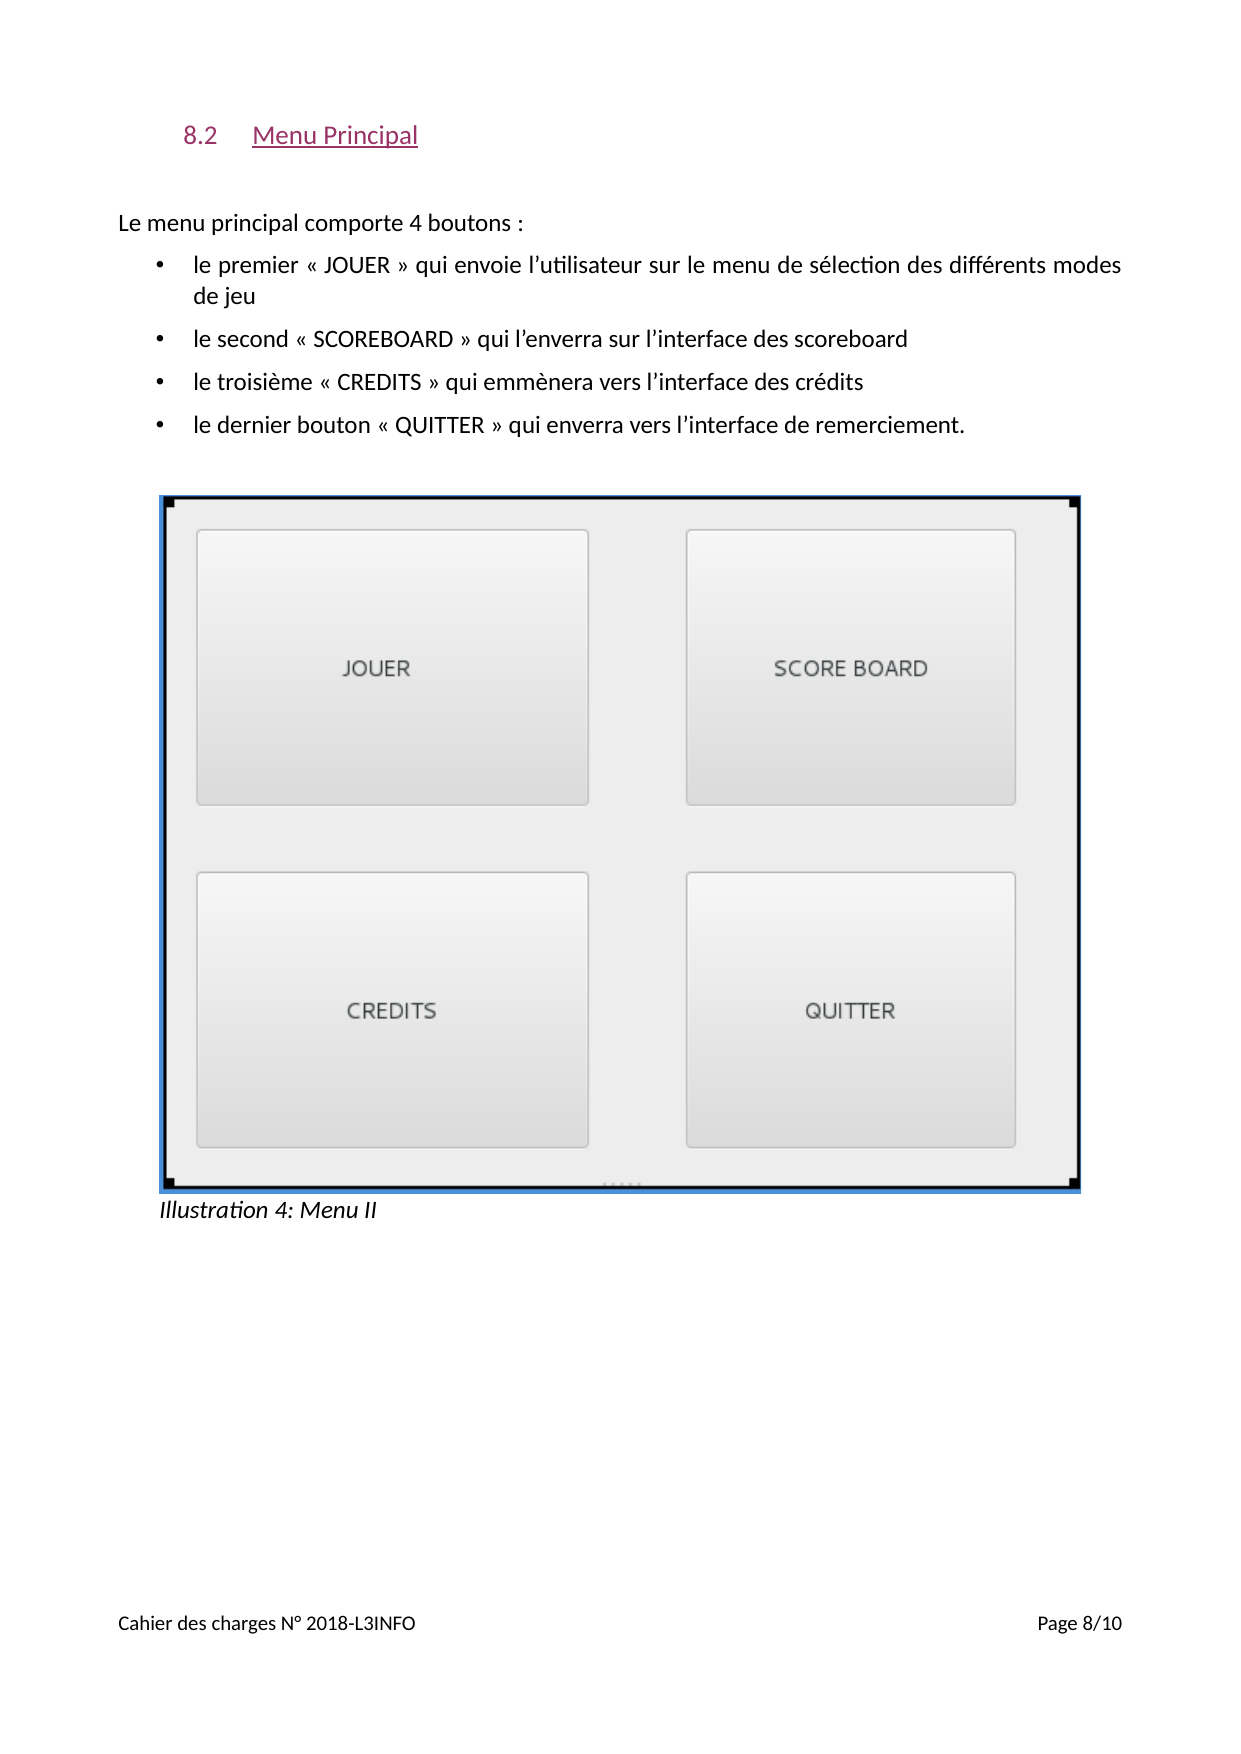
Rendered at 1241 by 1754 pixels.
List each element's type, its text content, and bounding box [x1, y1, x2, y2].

text Illustration 4: Menu II [159, 1194, 1081, 1224]
subtitle Menu Principal [178, 118, 1122, 151]
list le premier « JOUER » qui envoie l’utilisateur sur le menu de sélection des différents modes de jeu [156, 250, 1122, 311]
text Le menu principal comporte 4 boutons : [118, 207, 1122, 237]
picture [159, 495, 1082, 1194]
list le troisième « CREDITS » qui emmènera vers l’interface des crédits [156, 366, 1122, 397]
list le dernier bouton « QUITTER » qui enverra vers l’interface de remerciement. [156, 409, 1122, 440]
list le second « SCOREBOARD » qui l’enverra sur l’interface des scoreboard [156, 323, 1122, 354]
